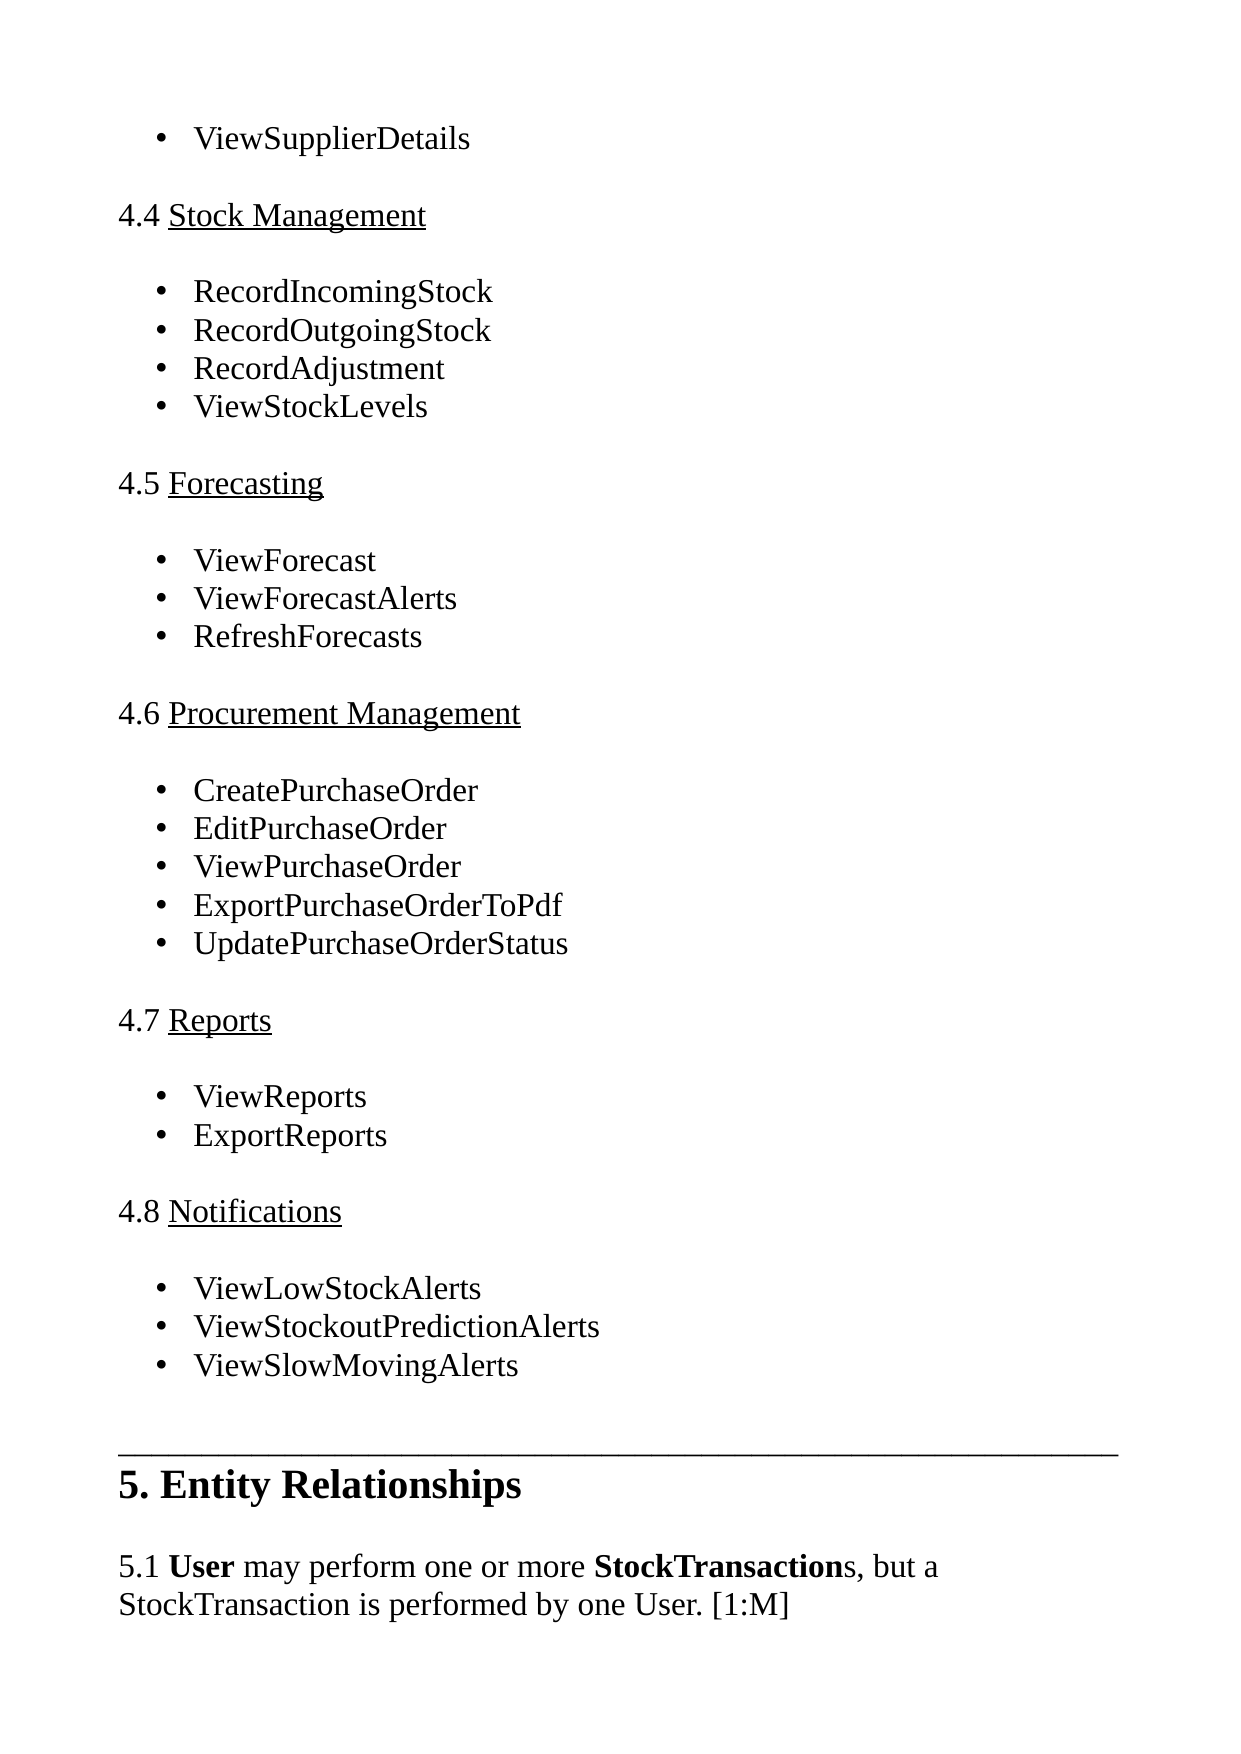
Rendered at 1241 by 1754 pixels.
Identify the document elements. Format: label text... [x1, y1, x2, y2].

text 4.6 Procurement Management [118, 693, 1122, 731]
list ViewLowStockAlerts [156, 1268, 1122, 1306]
list ViewReports [156, 1076, 1122, 1115]
list ViewStockoutPredictionAlerts [156, 1306, 1122, 1345]
list EditPurchaseOrder [156, 808, 1122, 846]
text 5. Entity Relationships [118, 1460, 1122, 1508]
list ViewForecast [156, 540, 1122, 578]
text ____________________________________________________________ [118, 1421, 1122, 1460]
text 5.1 User may perform one or more StockTransactions, but a StockTransaction is performed by one User. [1:M] [118, 1546, 1122, 1623]
list ExportPurchaseOrderToPdf [156, 885, 1122, 923]
list ExportReports [156, 1115, 1122, 1153]
text 4.5 Forecasting [118, 463, 1122, 501]
list ViewPurchaseOrder [156, 846, 1122, 885]
list RefreshForecasts [156, 616, 1122, 655]
list ViewSlowMovingAlerts [156, 1345, 1122, 1383]
text 4.7 Reports [118, 1000, 1122, 1038]
list RecordAdjustment [156, 348, 1122, 386]
list RecordOutgoingStock [156, 310, 1122, 348]
text 4.8 Notifications [118, 1191, 1122, 1230]
list CreatePurchaseOrder [156, 770, 1122, 808]
list RecordIncomingStock [156, 271, 1122, 310]
list ViewSupplierDetails [156, 118, 1122, 156]
list ViewForecastAlerts [156, 578, 1122, 616]
text 4.4 Stock Management [118, 195, 1122, 233]
list UpdatePurchaseOrderStatus [156, 923, 1122, 961]
list ViewStockLevels [156, 386, 1122, 425]
